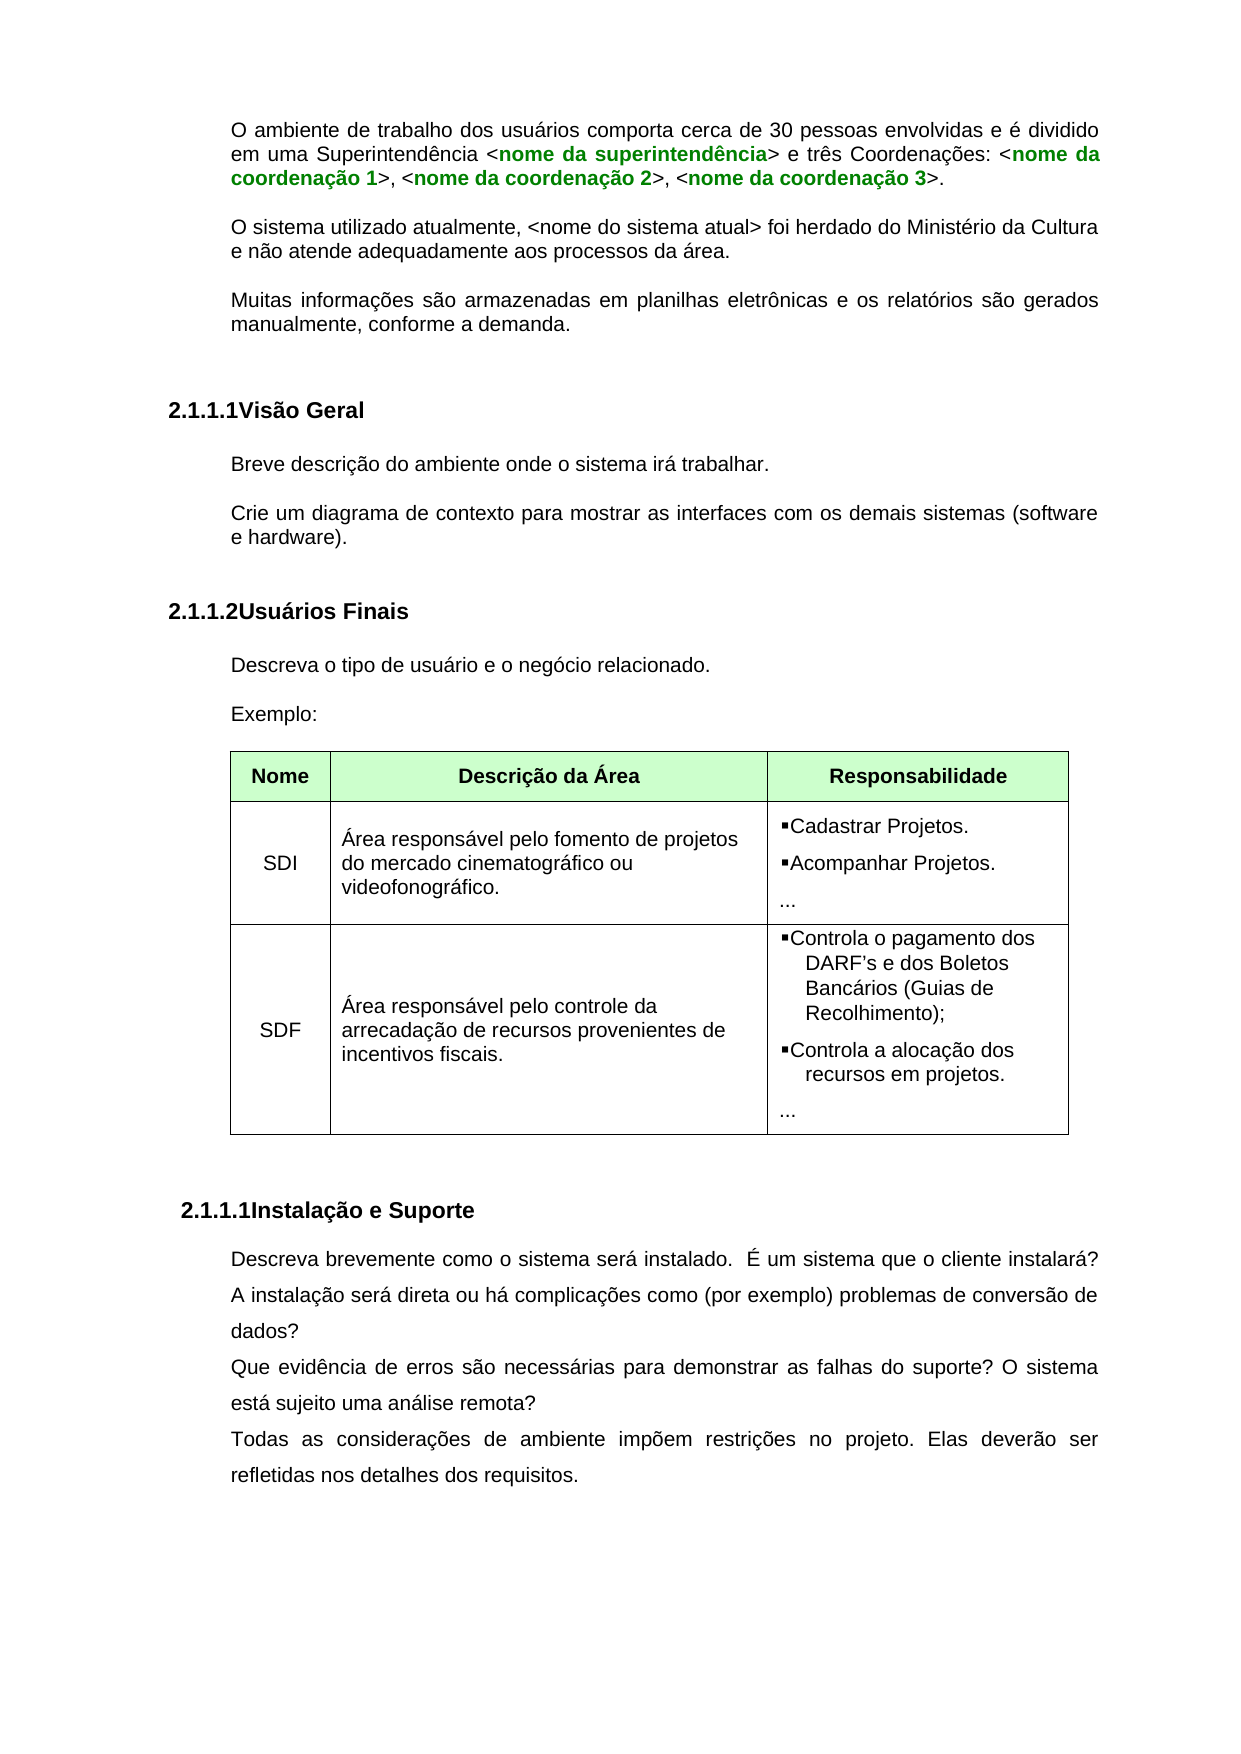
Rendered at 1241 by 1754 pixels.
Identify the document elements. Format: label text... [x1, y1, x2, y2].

table_header Descrição da Área [331, 752, 767, 801]
table_cell SDF [231, 925, 330, 1134]
text Crie um diagrama de contexto para mostrar as interfaces com os demais sistemas (software e hardware). [231, 501, 1100, 549]
text Muitas informações são armazenadas em planilhas eletrônicas e os relatórios são gerados manualmente, conforme a demanda. [231, 288, 1100, 336]
table_cell Área responsável pelo controle da arrecadação de recursos provenientes de incentivos fiscais. [331, 925, 767, 1134]
text Descreva o tipo de usuário e o negócio relacionado. [231, 653, 1100, 677]
table_header Responsabilidade [768, 752, 1068, 801]
text Todas as considerações de ambiente impõem restrições no projeto. Elas deverão ser refletidas nos detalhes dos requisitos. [231, 1427, 1100, 1487]
text Descreva brevemente como o sistema será instalado. É um sistema que o cliente instalará? A instalação será direta ou há complicações como (por exemplo) problemas de conversão de dados? [231, 1247, 1100, 1343]
subtitle Usuários Finais [168, 598, 1100, 624]
subtitle Instalação e Suporte [181, 1197, 1100, 1223]
text O sistema utilizado atualmente, <nome do sistema atual> foi herdado do Ministério da Cultura e não atende adequadamente aos processos da área. [231, 215, 1100, 263]
table_cell Controla o pagamento dos DARF’s e dos Boletos Bancários (Guias de Recolhimento); Controla a alocação dos recursos em projetos. ... [768, 925, 1068, 1134]
table_header Nome [231, 752, 330, 801]
subtitle Visão Geral [168, 397, 1100, 423]
table_cell Cadastrar Projetos. Acompanhar Projetos. ... [768, 802, 1068, 924]
text Exemplo: [231, 702, 1100, 726]
table_cell Área responsável pelo fomento de projetos do mercado cinematográfico ou videofonográfico. [331, 802, 767, 924]
text Que evidência de erros são necessárias para demonstrar as falhas do suporte? O sistema está sujeito uma análise remota? [231, 1355, 1100, 1415]
text Breve descrição do ambiente onde o sistema irá trabalhar. [231, 452, 1100, 476]
text O ambiente de trabalho dos usuários comporta cerca de 30 pessoas envolvidas e é dividido em uma Superintendência <nome da superintendência> e três Coordenações: <nome da coordenação 1>, <nome da coordenação 2>, <nome da coordenação 3>. [231, 118, 1100, 190]
table_cell SDI [231, 802, 330, 924]
